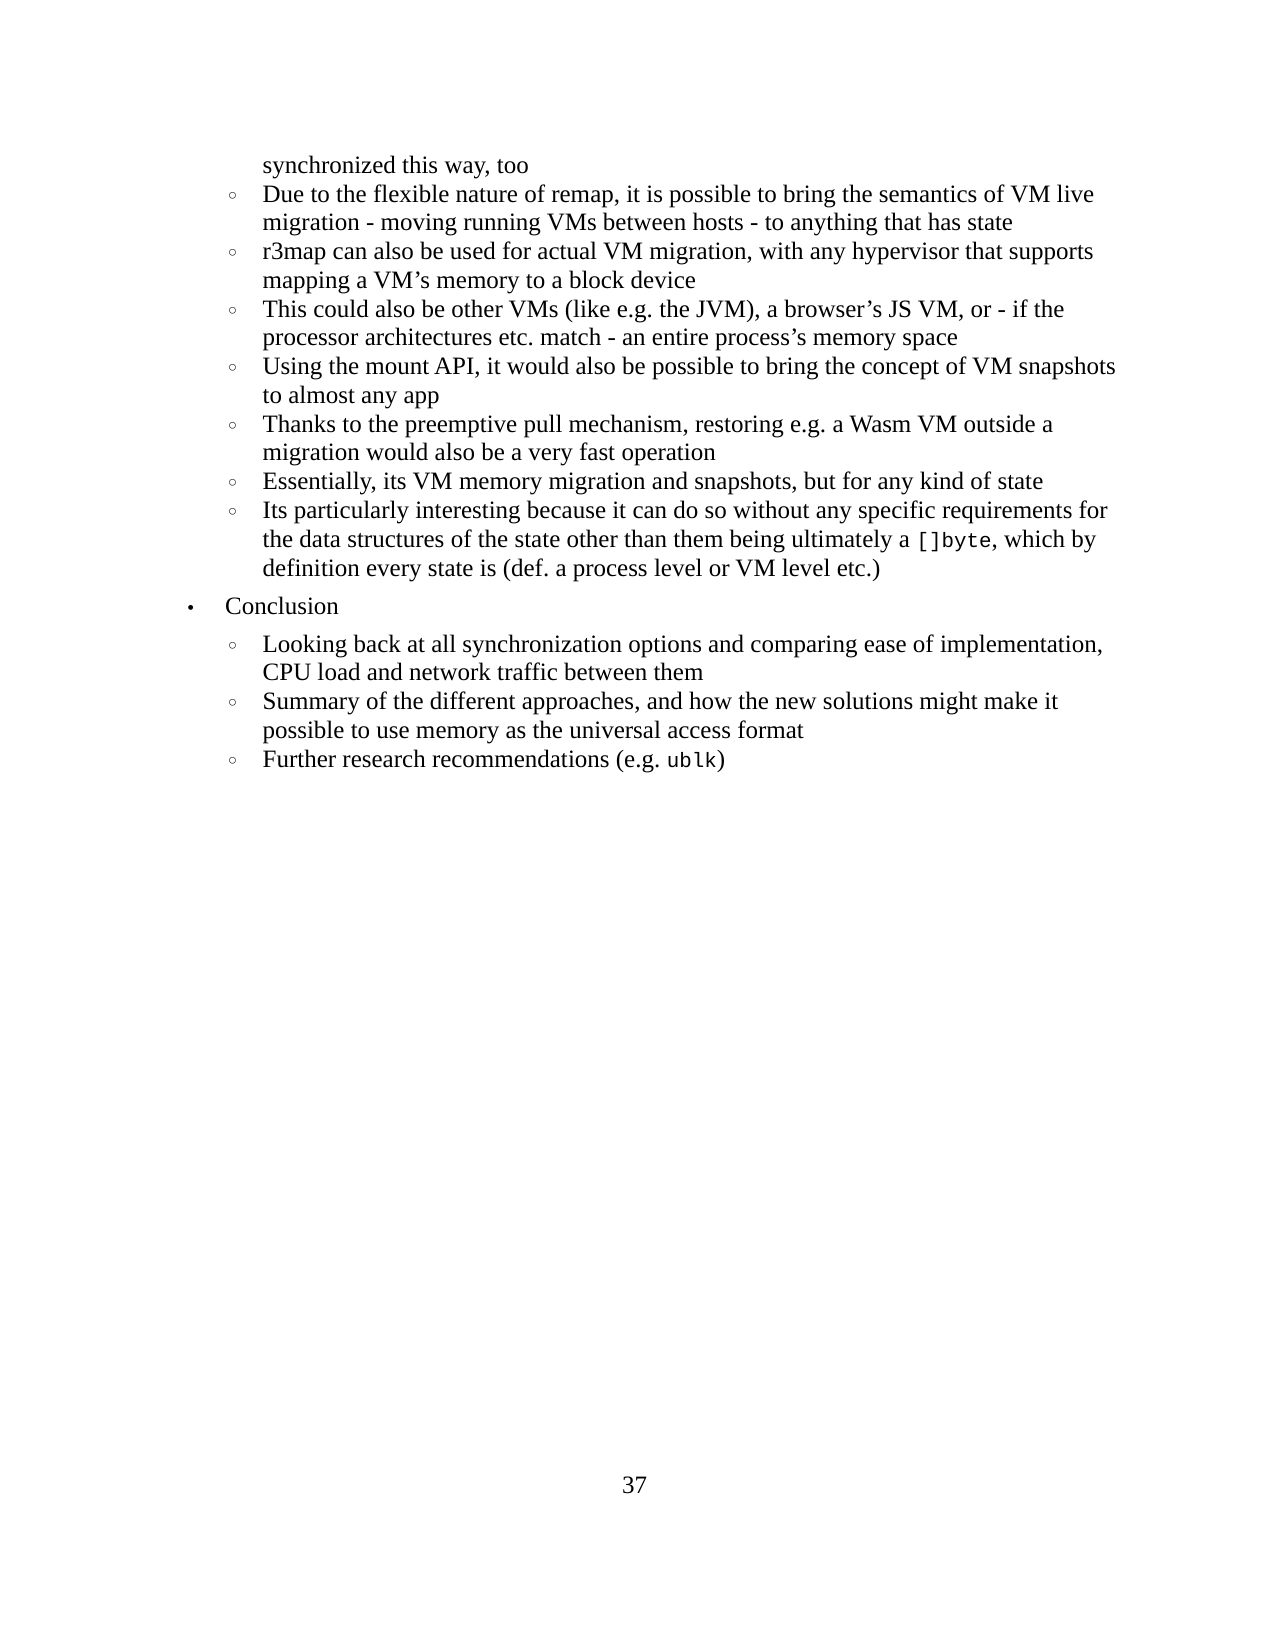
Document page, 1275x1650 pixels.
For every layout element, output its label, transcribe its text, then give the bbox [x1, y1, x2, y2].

list r3map can also be used for actual VM migration, with any hypervisor that supports mapping a VM’s memory to a block device [225, 236, 1125, 294]
list Essentially, its VM memory migration and snapshots, but for any kind of state [225, 466, 1125, 495]
list Its particularly interesting because it can do so without any specific requirements for the data structures of the state other than them being ultimately a []byte, which by definition every state is (def. a process level or VM level etc.) [225, 495, 1125, 582]
list Due to the flexible nature of remap, it is possible to bring the semantics of VM live migration - moving running VMs between hosts - to anything that has state [225, 179, 1125, 236]
list Looking back at all synchronization options and comparing ease of implementation, CPU load and network traffic between them [225, 629, 1125, 686]
list Thanks to the preemptive pull mechanism, restoring e.g. a Wasm VM outside a migration would also be a very fast operation [225, 409, 1125, 466]
list Summary of the different approaches, and how the new solutions might make it possible to use memory as the universal access format [225, 686, 1125, 744]
list Using the mount API, it would also be possible to bring the concept of VM snapshots to almost any app [225, 351, 1125, 409]
list Further research recommendations (e.g. ublk) [225, 744, 1125, 773]
list This could also be other VMs (like e.g. the JVM), a browser’s JS VM, or - if the processor architectures etc. match - an entire process’s memory space [225, 294, 1125, 351]
list Conclusion [187, 591, 1125, 620]
list synchronized this way, too [225, 150, 1125, 179]
